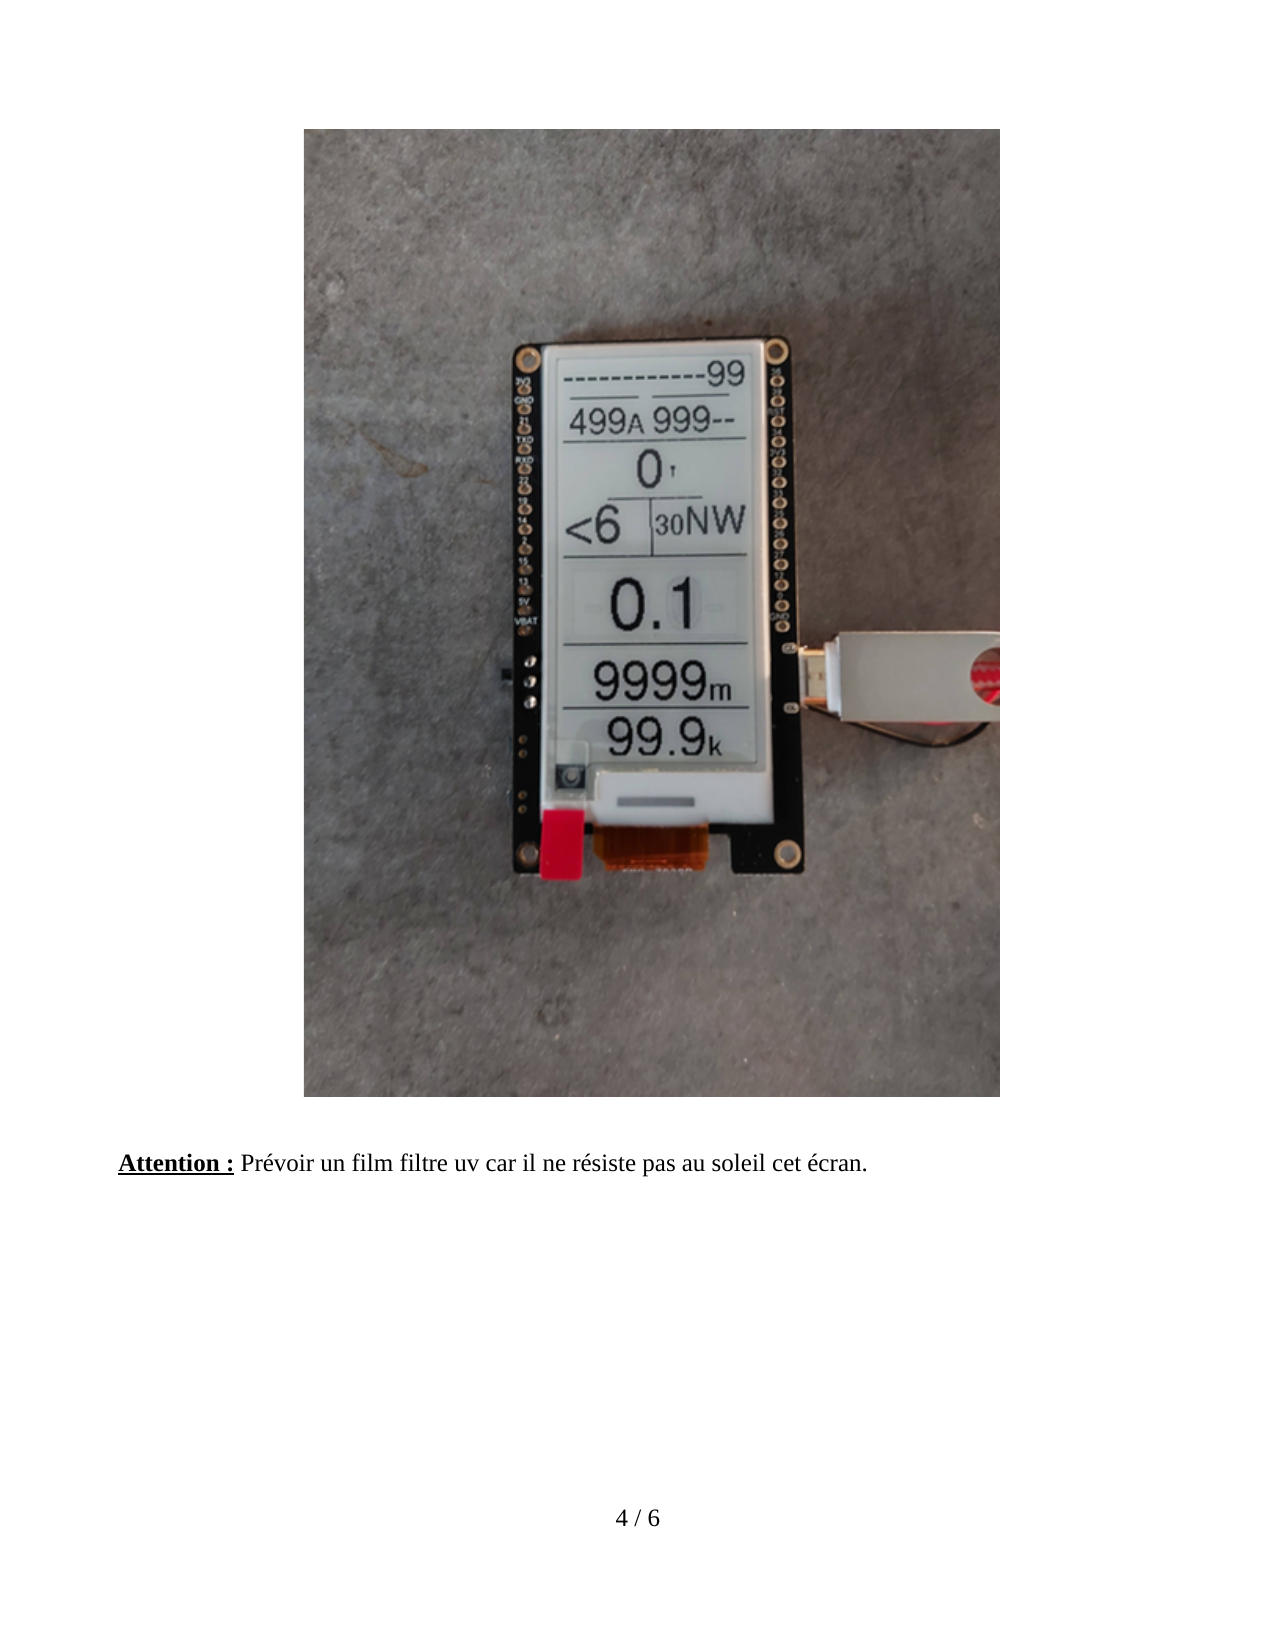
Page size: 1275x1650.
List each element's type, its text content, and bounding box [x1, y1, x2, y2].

text Attention : Prévoir un film filtre uv car il ne résiste pas au soleil cet écran. [118, 1148, 1157, 1177]
picture [303, 129, 1000, 1097]
